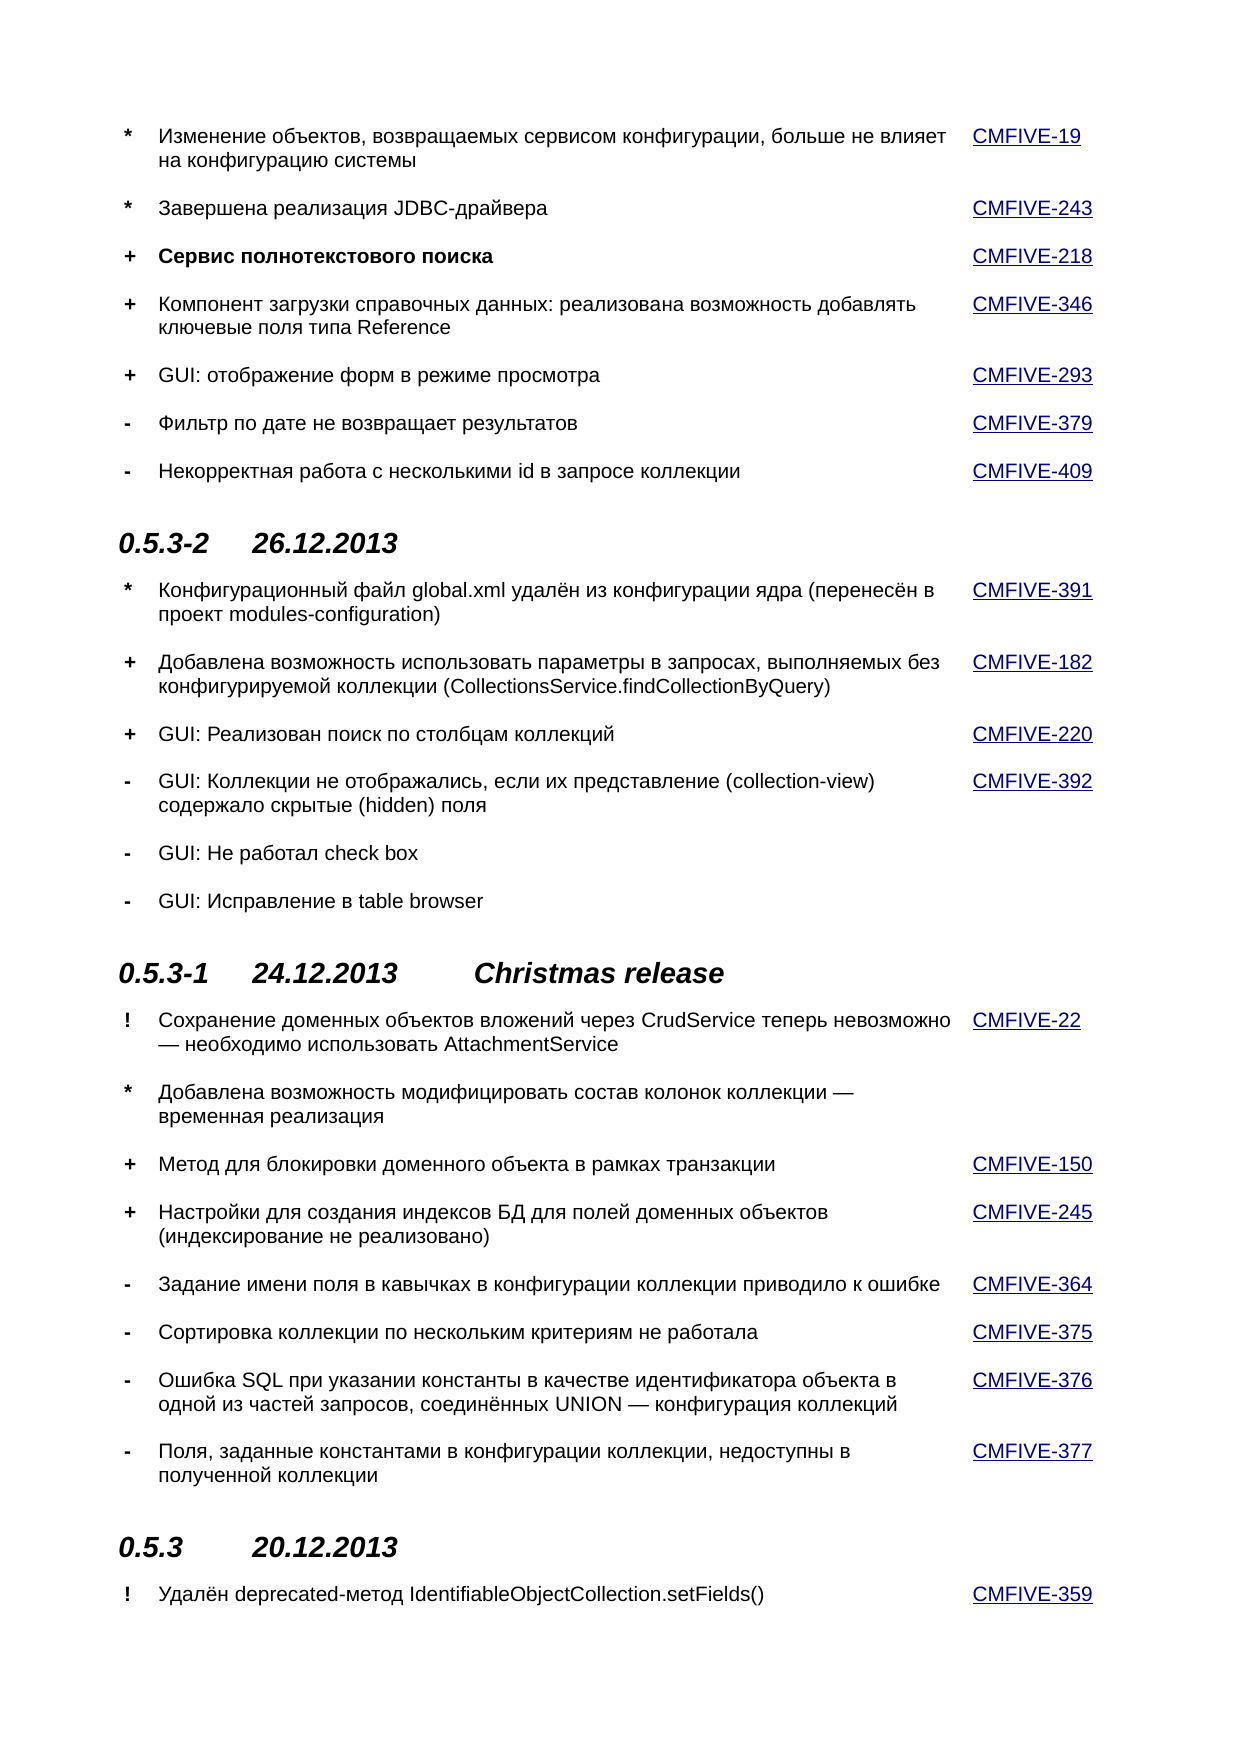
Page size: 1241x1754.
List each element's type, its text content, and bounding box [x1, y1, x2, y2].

table_cell CMFIVE-218 [966, 238, 1123, 286]
table_cell + [118, 357, 152, 405]
table_cell - [118, 883, 152, 931]
table_cell CMFIVE-19 [966, 118, 1123, 190]
table_cell Завершена реализация JDBC-драйвера [153, 190, 966, 238]
table_cell CMFIVE-245 [966, 1194, 1123, 1266]
table_cell CMFIVE-376 [966, 1362, 1123, 1433]
table_cell Фильтр по дате не возвращает результатов [153, 405, 966, 453]
table_cell CMFIVE-182 [966, 644, 1123, 716]
table_cell - [118, 453, 152, 501]
table_header Конфигурационный файл global.xml удалён из конфигурации ядра (перенесён в проект modules-configuration) [153, 572, 966, 644]
table_header Удалён deprecated-метод IdentifiableObjectCollection.setFields() [153, 1576, 966, 1624]
table_cell GUI: Реализован поиск по столбцам коллекций [153, 716, 966, 763]
table_cell - [118, 405, 152, 453]
table_cell - [118, 1266, 152, 1314]
table_cell [966, 883, 1123, 931]
table_header ! [118, 1576, 152, 1624]
table_cell [966, 1074, 1123, 1146]
table_cell - [118, 1362, 152, 1433]
table_cell CMFIVE-346 [966, 286, 1123, 357]
table_cell GUI: Исправление в table browser [153, 883, 966, 931]
table_cell CMFIVE-243 [966, 190, 1123, 238]
table_cell + [118, 1194, 152, 1266]
table_cell + [118, 644, 152, 716]
table_header CMFIVE-22 [966, 1002, 1123, 1074]
table_cell GUI: Коллекции не отображались, если их представление (collection-view) содержало скрытые (hidden) поля [153, 764, 966, 835]
table_cell + [118, 716, 152, 763]
table_cell GUI: отображение форм в режиме просмотра [153, 357, 966, 405]
table_cell CMFIVE-293 [966, 357, 1123, 405]
table_cell CMFIVE-150 [966, 1146, 1123, 1194]
table_cell Поля, заданные константами в конфигурации коллекции, недоступны в полученной коллекции [153, 1434, 966, 1505]
table_cell - [118, 1434, 152, 1505]
table_header CMFIVE-359 [966, 1576, 1123, 1624]
table_cell Метод для блокировки доменного объекта в рамках транзакции [153, 1146, 966, 1194]
table_header Сохранение доменных объектов вложений через CrudService теперь невозможно — необходимо использовать AttachmentService [153, 1002, 966, 1074]
table_cell * [118, 118, 152, 190]
table_cell GUI: Не работал check box [153, 835, 966, 883]
table_cell Компонент загрузки справочных данных: реализована возможность добавлять ключевые поля типа Reference [153, 286, 966, 357]
table_cell Ошибка SQL при указании константы в качестве идентификатора объекта в одной из частей запросов, соединённых UNION — конфигурация коллекций [153, 1362, 966, 1433]
subtitle 0.5.3-1 24.12.2013 Christmas release [118, 956, 1122, 990]
table_cell Добавлена возможность использовать параметры в запросах, выполняемых без конфигурируемой коллекции (CollectionsService.findCollectionByQuery) [153, 644, 966, 716]
table_cell + [118, 1146, 152, 1194]
table_cell + [118, 286, 152, 357]
table_cell - [118, 835, 152, 883]
table_cell + [118, 238, 152, 286]
table_cell CMFIVE-392 [966, 764, 1123, 835]
table_cell * [118, 190, 152, 238]
table_cell Сервис полнотекстового поиска [153, 238, 966, 286]
table_cell CMFIVE-364 [966, 1266, 1123, 1314]
table_header * [118, 572, 152, 644]
table_cell Сортировка коллекции по нескольким критериям не работала [153, 1314, 966, 1362]
table_header ! [118, 1002, 152, 1074]
table_cell CMFIVE-375 [966, 1314, 1123, 1362]
table_cell Настройки для создания индексов БД для полей доменных объектов (индексирование не реализовано) [153, 1194, 966, 1266]
table_cell CMFIVE-409 [966, 453, 1123, 501]
table_cell Задание имени поля в кавычках в конфигурации коллекции приводило к ошибке [153, 1266, 966, 1314]
subtitle 0.5.3-2 26.12.2013 [118, 526, 1122, 559]
table_cell Добавлена возможность модифицировать состав колонок коллекции — временная реализация [153, 1074, 966, 1146]
table_cell * [118, 1074, 152, 1146]
table_cell - [118, 764, 152, 835]
table_cell Некорректная работа с несколькими id в запросе коллекции [153, 453, 966, 501]
table_cell CMFIVE-377 [966, 1434, 1123, 1505]
subtitle 0.5.3 20.12.2013 [118, 1530, 1122, 1564]
table_header CMFIVE-391 [966, 572, 1123, 644]
table_cell [966, 835, 1123, 883]
table_cell Изменение объектов, возвращаемых сервисом конфигурации, больше не влияет на конфигурацию системы [153, 118, 966, 190]
table_cell CMFIVE-379 [966, 405, 1123, 453]
table_cell CMFIVE-220 [966, 716, 1123, 763]
table_cell - [118, 1314, 152, 1362]
